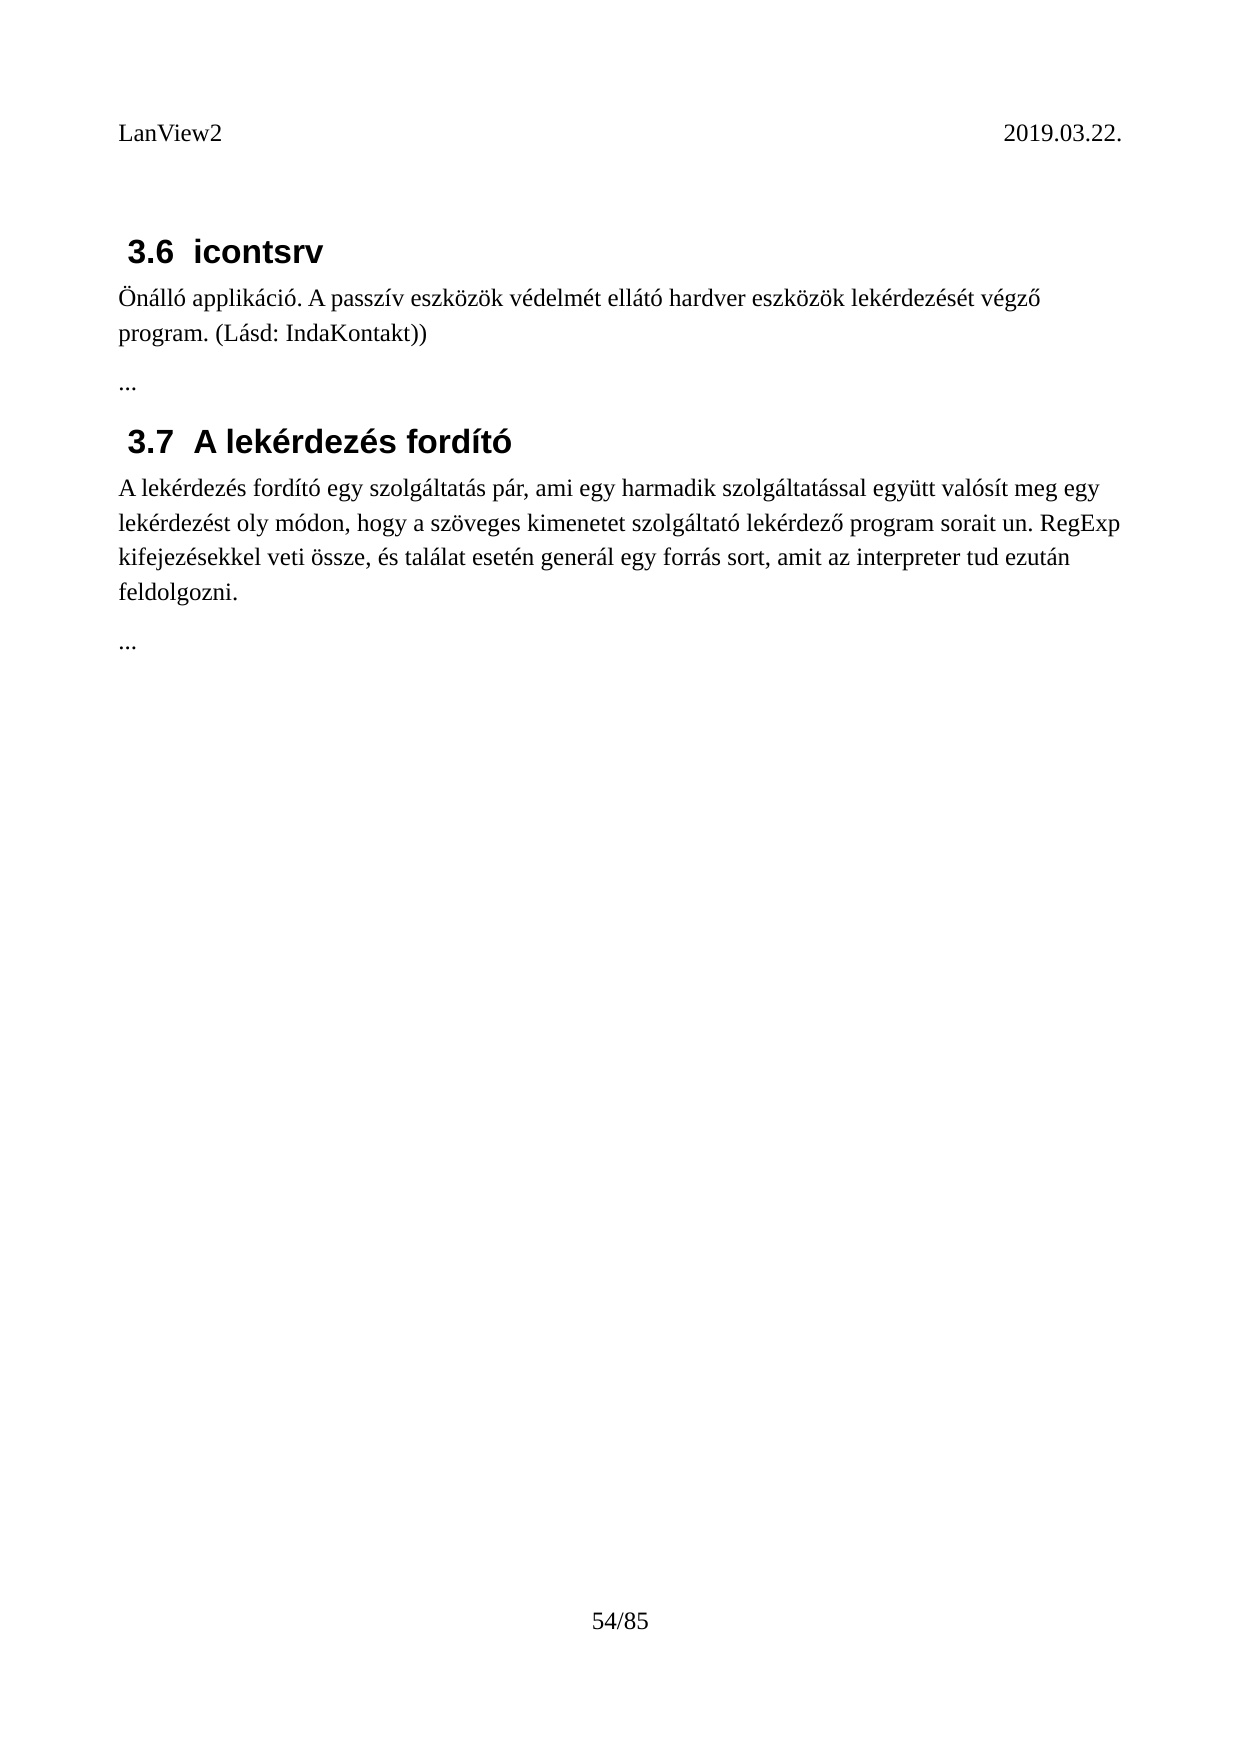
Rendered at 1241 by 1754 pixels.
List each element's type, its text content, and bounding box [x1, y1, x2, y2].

subtitle icontsrv [118, 232, 1122, 271]
text ... [118, 367, 1122, 396]
text Önálló applikáció. A passzív eszközök védelmét ellátó hardver eszközök lekérdezését végző program. (Lásd: IndaKontakt)) [118, 283, 1122, 347]
subtitle A lekérdezés fordító [118, 422, 1122, 461]
text ... [118, 626, 1122, 655]
text A lekérdezés fordító egy szolgáltatás pár, ami egy harmadik szolgáltatással együtt valósít meg egy lekérdezést oly módon, hogy a szöveges kimenetet szolgáltató lekérdező program sorait un. RegExp kifejezésekkel veti össze, és találat esetén generál egy forrás sort, amit az interpreter tud ezután feldolgozni. [118, 473, 1122, 606]
